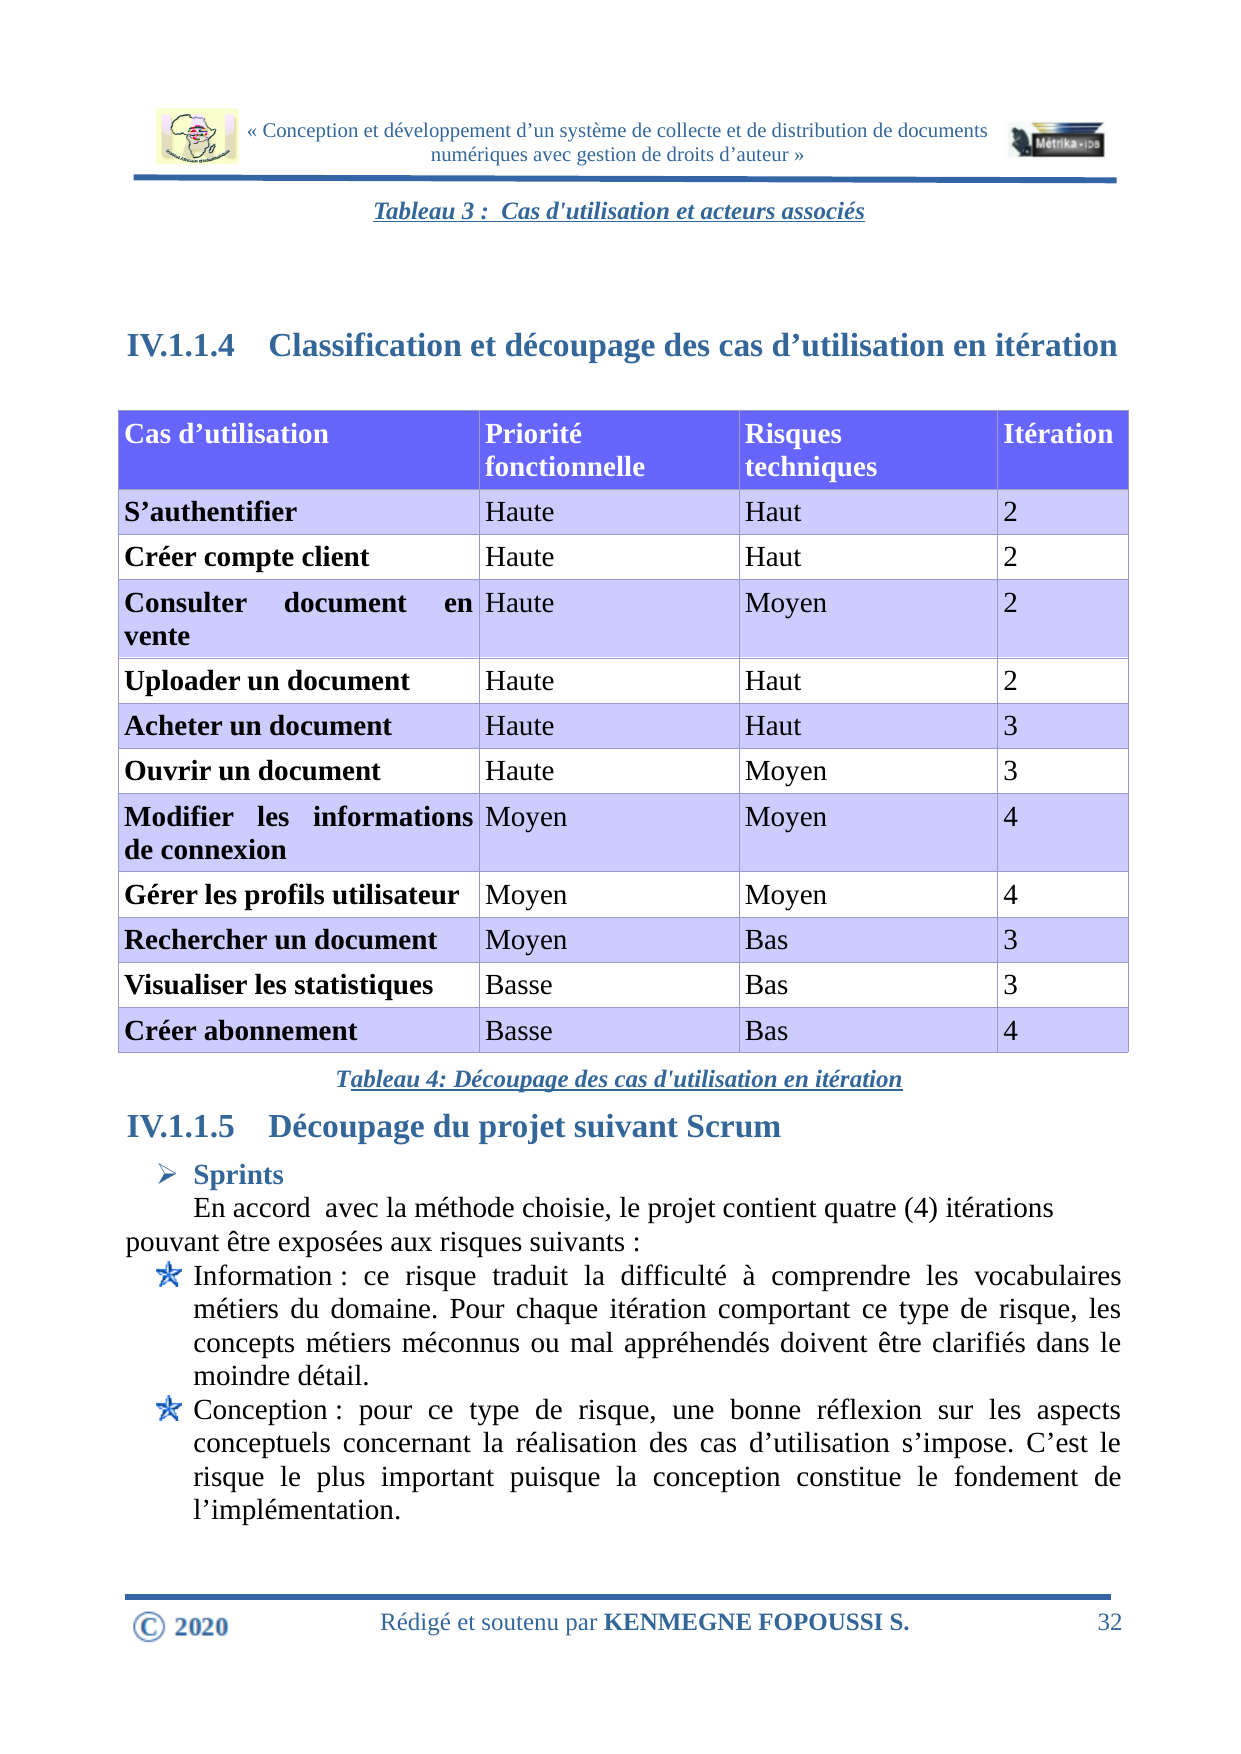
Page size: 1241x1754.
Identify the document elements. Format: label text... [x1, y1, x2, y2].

table_cell Haute [480, 659, 739, 703]
table_cell Haut [740, 490, 997, 534]
table_cell Bas [740, 1008, 997, 1052]
table_cell 4 [998, 1008, 1128, 1052]
picture [1003, 116, 1109, 160]
table_cell Moyen [480, 918, 739, 962]
table_cell Modifier les informations de connexion [119, 794, 479, 871]
table_cell Moyen [740, 794, 997, 871]
table_header Priorité fonctionnelle [480, 411, 739, 489]
table_cell Moyen [740, 872, 997, 917]
table_cell Créer abonnement [119, 1008, 479, 1052]
table_cell Acheter un document [119, 704, 479, 748]
text pouvant être exposées aux risques suivants : [118, 1224, 1122, 1258]
picture [126, 1604, 231, 1647]
table_cell Bas [740, 918, 997, 962]
table_cell Haut [740, 704, 997, 748]
table_cell 4 [998, 872, 1128, 917]
table_cell Créer compte client [119, 535, 479, 579]
table_header Cas d’utilisation [119, 411, 479, 489]
table_cell 2 [998, 659, 1128, 703]
list Sprints [156, 1157, 1122, 1191]
table_cell S’authentifier [119, 490, 479, 534]
picture [156, 1261, 182, 1287]
table_cell Haut [740, 659, 997, 703]
table_cell Ouvrir un document [119, 749, 479, 793]
table_cell 3 [998, 704, 1128, 748]
table_cell Haut [740, 535, 997, 579]
table_cell Haute [480, 580, 739, 657]
table_cell Uploader un document [119, 659, 479, 703]
table_cell Basse [480, 1008, 739, 1052]
table_cell Basse [480, 963, 739, 1007]
table_cell 4 [998, 794, 1128, 871]
table_cell Moyen [480, 872, 739, 917]
table_cell 2 [998, 535, 1128, 579]
table_cell 2 [998, 490, 1128, 534]
table_header Itération [998, 411, 1128, 489]
table_cell Consulter document en vente [119, 580, 479, 657]
table_header Risques techniques [740, 411, 997, 489]
table_cell Haute [480, 535, 739, 579]
table_cell Haute [480, 704, 739, 748]
picture [154, 107, 241, 166]
table_cell 3 [998, 749, 1128, 793]
text Tableau 3 : Cas d'utilisation et acteurs associés [118, 196, 1122, 224]
list Information : ce risque traduit la difficulté à comprendre les vocabulaires métiers du domaine. Pour chaque itération comportant ce type de risque, les concepts métiers méconnus ou mal appréhendés doivent être clarifiés dans le moindre détail. [156, 1258, 1122, 1392]
list Conception : pour ce type de risque, une bonne réflexion sur les aspects conceptuels concernant la réalisation des cas d’utilisation s’impose. C’est le risque le plus important puisque la conception constitue le fondement de l’implémentation. [156, 1392, 1122, 1526]
table_cell Rechercher un document [119, 918, 479, 962]
text En accord avec la méthode choisie, le projet contient quatre (4) itérations [118, 1191, 1122, 1224]
table_cell Gérer les profils utilisateur [119, 872, 479, 917]
table_cell Visualiser les statistiques [119, 963, 479, 1007]
subtitle Classification et découpage des cas d’utilisation en itération [118, 325, 1122, 364]
table_cell Moyen [740, 580, 997, 657]
subtitle Découpage du projet suivant Scrum [118, 1106, 1122, 1144]
picture [156, 1395, 182, 1421]
table_cell 3 [998, 963, 1128, 1007]
table_cell Bas [740, 963, 997, 1007]
table_cell Moyen [480, 794, 739, 871]
table_cell 3 [998, 918, 1128, 962]
table_cell 2 [998, 580, 1128, 657]
table_cell Haute [480, 749, 739, 793]
table_cell Moyen [740, 749, 997, 793]
text Tableau 4: Découpage des cas d'utilisation en itération [118, 1064, 1122, 1093]
table_cell Haute [480, 490, 739, 534]
